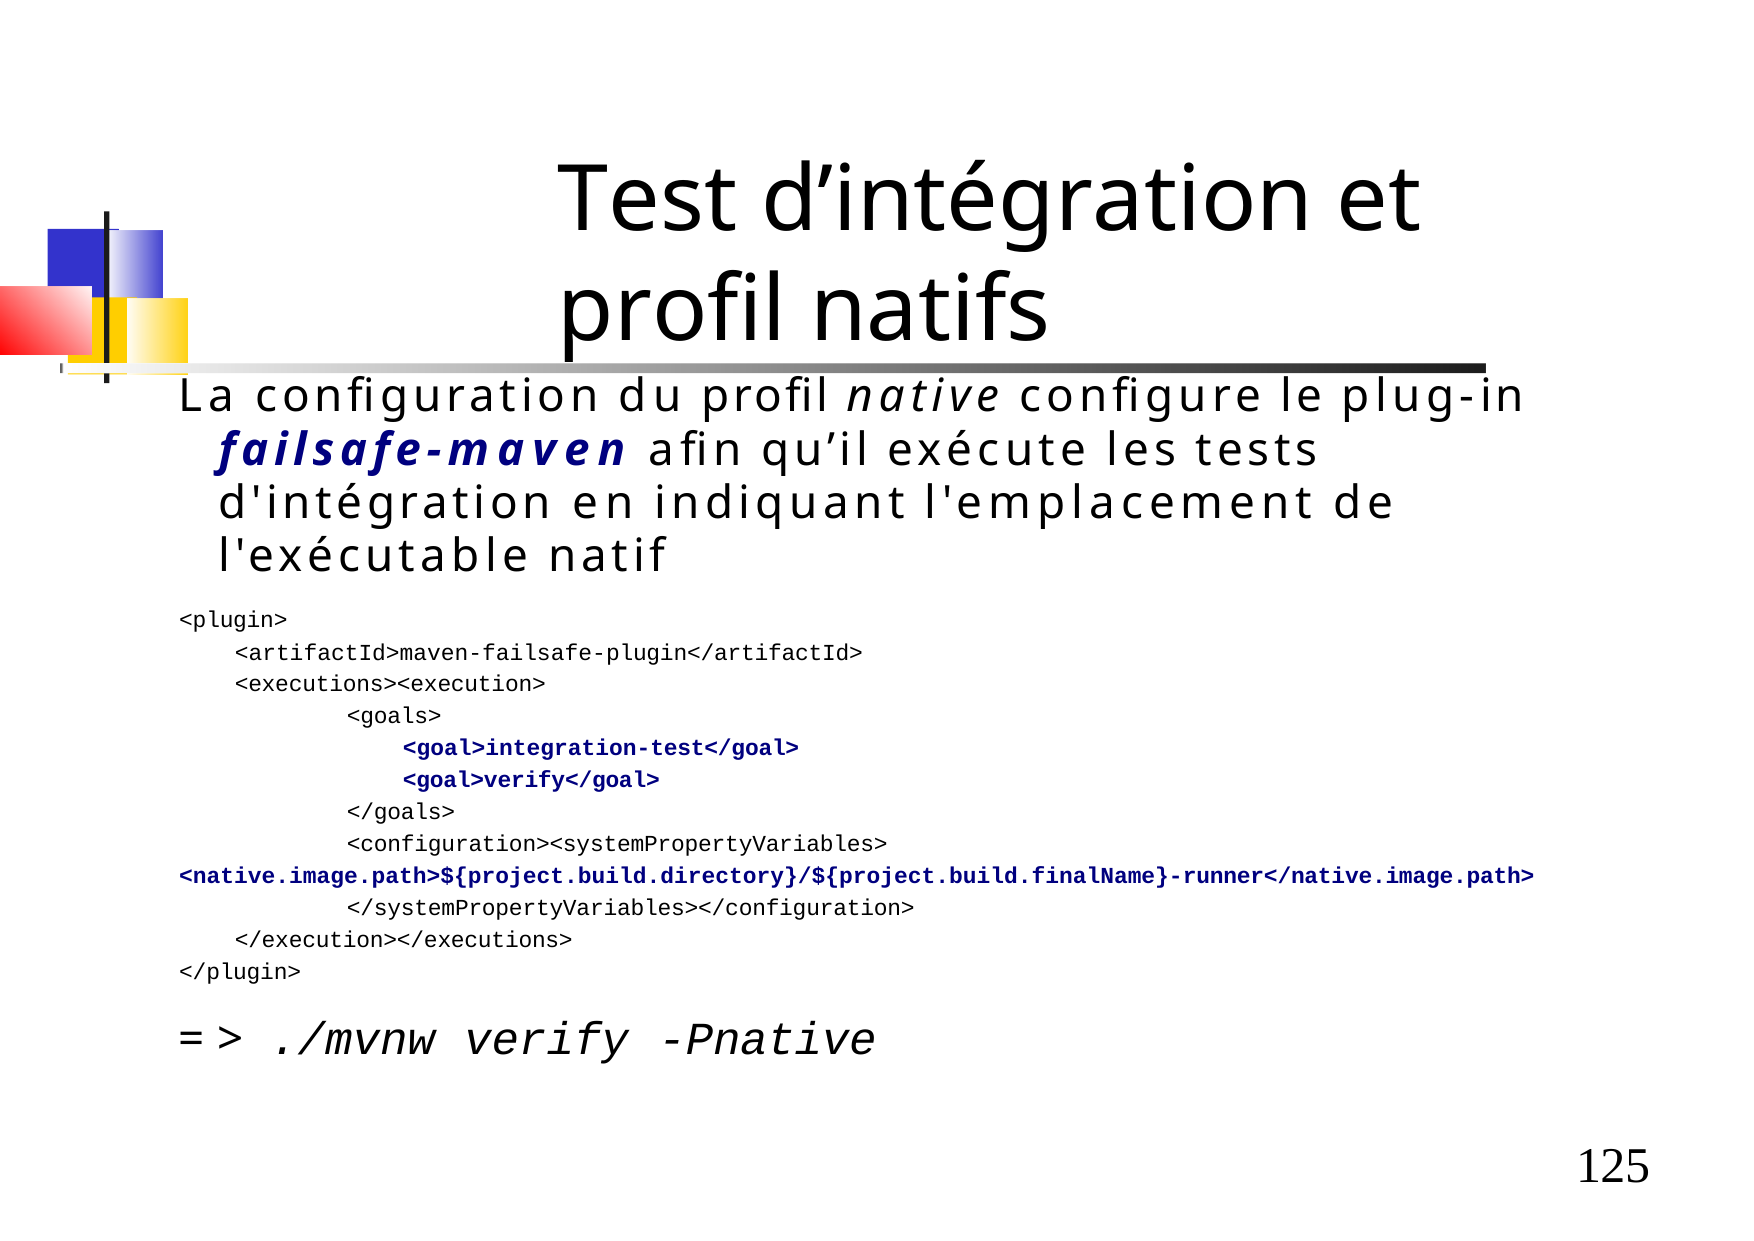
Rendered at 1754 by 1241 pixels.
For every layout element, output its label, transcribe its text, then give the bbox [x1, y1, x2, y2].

picture [60, 229, 1486, 384]
slide_number 125 [1569, 1135, 1660, 1241]
text_box La configuration du profil native configure le plug-in failsafe-maven afin qu’il exécute les tests d'intégration en indiquant l'emplacement de l'exécutable natif <plugin> <artifactId>maven-failsafe-plugin</artifactId> <executions><execution> <goals> <goal>integration-test</goal> <goal>verify</goal> </goals> <configuration><systemPropertyVariables> <native.image.path>${project.build.directory}/${project.build.finalName}-runner</native.image.path> </systemPropertyVariables></configuration> </execution></executions> </plugin> [177, 365, 1566, 985]
text_box => ./mvnw verify -Pnative [176, 1005, 1094, 1064]
picture [0, 285, 92, 355]
title Test d’intégration et profil natifs [268, 130, 1475, 359]
